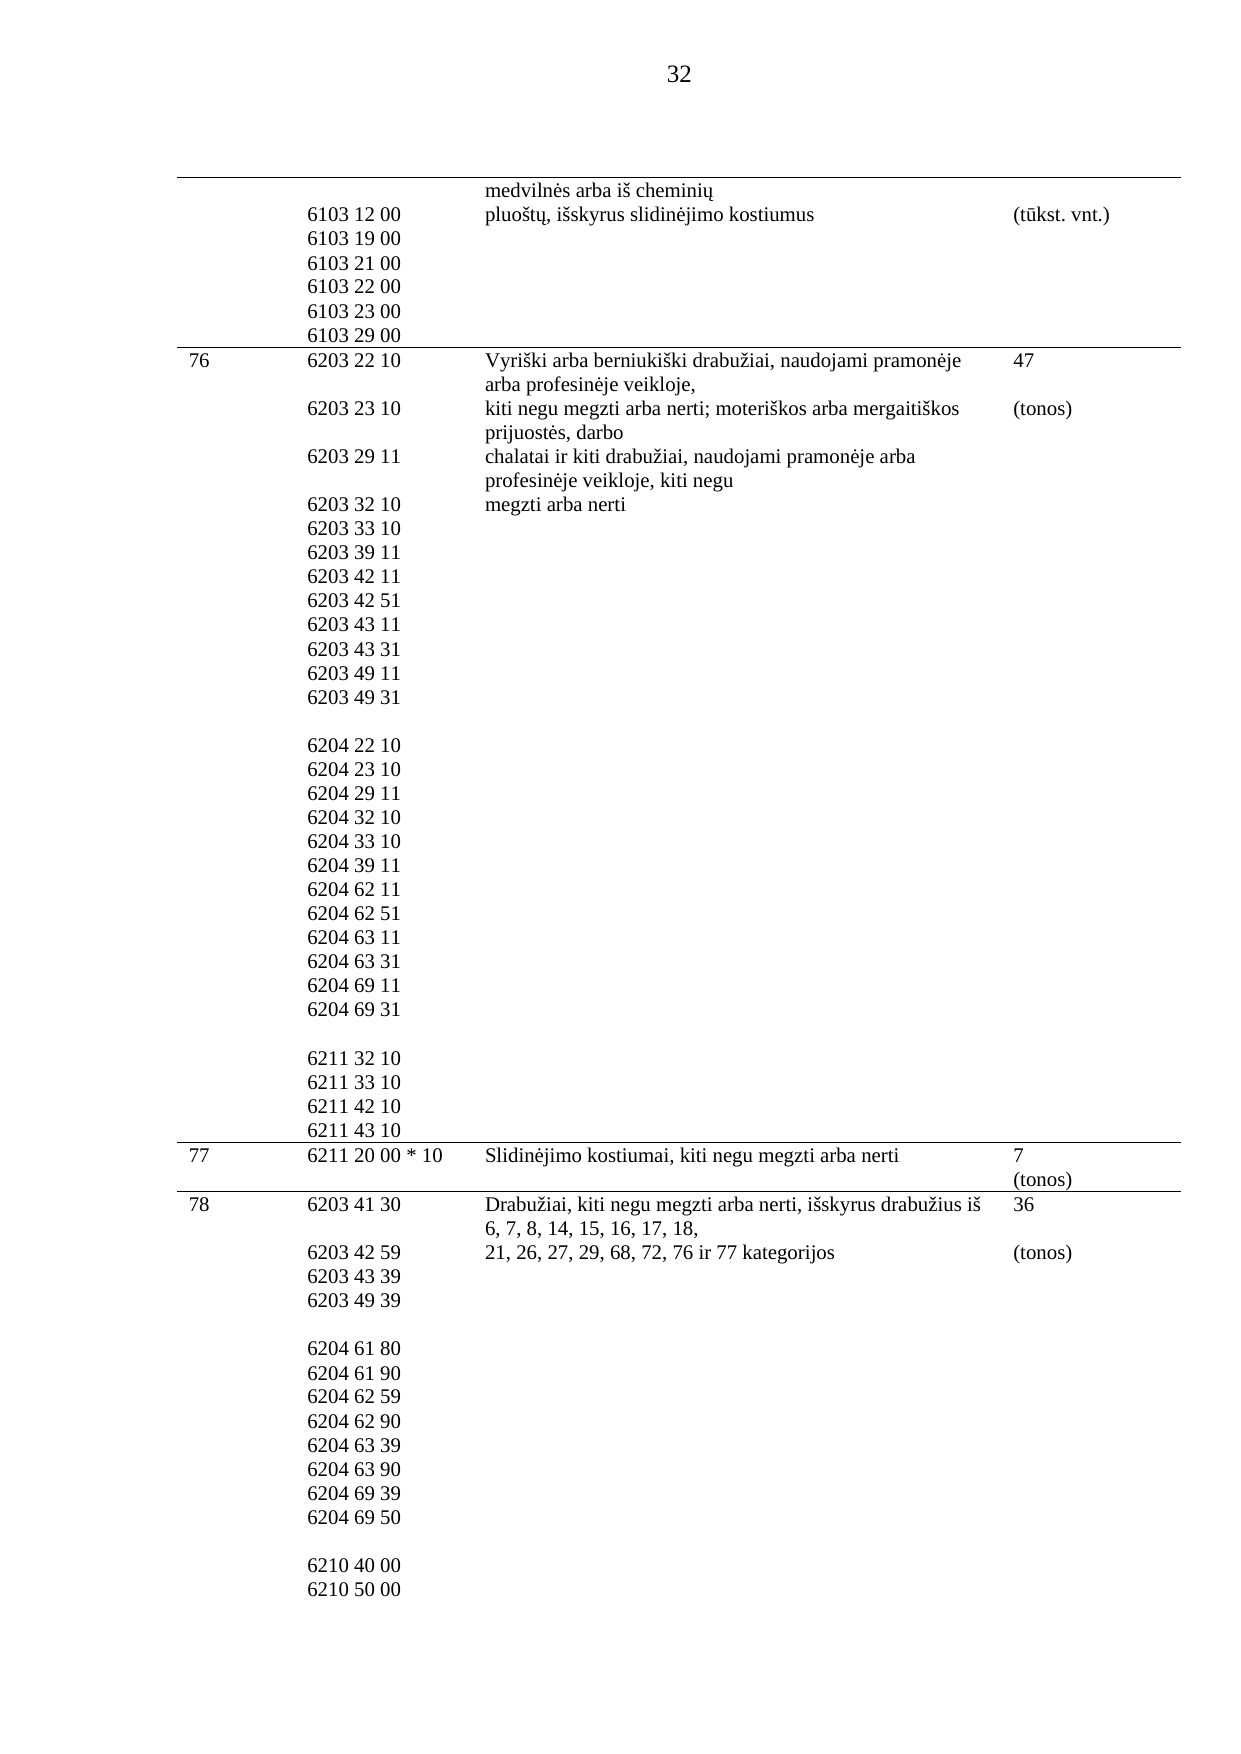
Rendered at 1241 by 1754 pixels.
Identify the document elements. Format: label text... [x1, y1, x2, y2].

table_cell chalatai ir kiti drabužiai, naudojami pramonėje arba profesinėje veikloje, kiti negu [474, 444, 1002, 492]
table_cell [296, 1529, 473, 1553]
table_cell [1002, 1070, 1181, 1094]
table_cell [474, 1385, 1002, 1408]
table_cell [1002, 226, 1181, 250]
table_cell Vyriški arba berniukiški drabužiai, naudojami pramonėje arba profesinėje veikloje, [474, 348, 1002, 396]
table_cell [177, 853, 296, 877]
table_cell 6204 69 11 [296, 973, 473, 997]
table_cell 6204 39 11 [296, 853, 473, 877]
table_cell [1002, 516, 1181, 540]
table_cell [474, 709, 1002, 733]
table_cell [177, 757, 296, 781]
table_cell [474, 1457, 1002, 1481]
table_cell 6203 41 30 [296, 1192, 473, 1240]
table_cell [177, 299, 296, 323]
table_cell [474, 805, 1002, 829]
table_cell [474, 1601, 1002, 1625]
table_cell [1002, 613, 1181, 636]
table_cell [474, 685, 1002, 709]
table_cell [296, 178, 473, 202]
table_cell 6103 23 00 [296, 299, 473, 323]
table_cell [474, 1553, 1002, 1577]
table_cell [474, 1336, 1002, 1360]
table_cell [474, 1505, 1002, 1529]
table_cell [177, 1288, 296, 1312]
table_cell [1002, 1433, 1181, 1457]
table_cell [1002, 1264, 1181, 1288]
table_cell [474, 564, 1002, 588]
table_cell 7 [1002, 1143, 1181, 1167]
table_cell [1002, 636, 1181, 661]
table_cell [177, 1601, 296, 1625]
table_cell medvilnės arba iš cheminių [474, 178, 1002, 202]
table_cell [1002, 1577, 1181, 1601]
table_cell [1002, 250, 1181, 274]
table_cell [1002, 733, 1181, 757]
table_cell Drabužiai, kiti negu megzti arba nerti, išskyrus drabužius iš 6, 7, 8, 14, 15, 16, 17, 18, [474, 1192, 1002, 1240]
table_cell [177, 613, 296, 636]
table_cell [177, 1409, 296, 1433]
table_cell [177, 178, 296, 202]
table_cell 6211 33 10 [296, 1070, 473, 1094]
table_cell [474, 1409, 1002, 1433]
table_cell [474, 250, 1002, 274]
table_cell [1002, 949, 1181, 973]
table_cell [1002, 1385, 1181, 1408]
table_cell [177, 709, 296, 733]
table_cell [1002, 901, 1181, 925]
table_cell 6204 62 51 [296, 901, 473, 925]
table_cell pluoštų, išskyrus slidinėjimo kostiumus [474, 202, 1002, 226]
table_cell [474, 1577, 1002, 1601]
table_cell [177, 516, 296, 540]
table_cell [1002, 998, 1181, 1021]
table_cell [177, 564, 296, 588]
table_cell [474, 661, 1002, 684]
table_cell [177, 1021, 296, 1046]
table_cell 77 [177, 1143, 296, 1167]
table_cell 6203 43 11 [296, 613, 473, 636]
table_cell [296, 1601, 473, 1625]
table_cell [1002, 492, 1181, 516]
table_cell 6203 42 51 [296, 588, 473, 612]
table_cell [1002, 540, 1181, 564]
table_cell [177, 733, 296, 757]
table_cell 6203 43 31 [296, 636, 473, 661]
table_cell [296, 1167, 473, 1191]
table_cell [1002, 973, 1181, 997]
table_cell [177, 1433, 296, 1457]
table_cell [177, 275, 296, 298]
table_cell 6211 20 00 * 10 [296, 1143, 473, 1167]
table_cell [1002, 781, 1181, 805]
table_cell [177, 1336, 296, 1360]
table_cell 6203 49 11 [296, 661, 473, 684]
table_cell [474, 516, 1002, 540]
table_cell [1002, 757, 1181, 781]
table_cell 6203 39 11 [296, 540, 473, 564]
table_cell (tonos) [1002, 396, 1181, 444]
table_cell [1002, 1336, 1181, 1360]
table_cell [1002, 1094, 1181, 1118]
table_cell 6204 69 50 [296, 1505, 473, 1529]
table_cell [1002, 1118, 1181, 1142]
table_cell [1002, 1312, 1181, 1336]
table_cell [474, 1360, 1002, 1384]
table_cell [474, 540, 1002, 564]
table_cell 6203 22 10 [296, 348, 473, 396]
table_cell (tonos) [1002, 1167, 1181, 1191]
table_cell [474, 1167, 1002, 1191]
table_cell [177, 1094, 296, 1118]
table_cell [177, 1264, 296, 1288]
table_cell 6203 42 59 [296, 1240, 473, 1264]
table_cell 6204 69 31 [296, 998, 473, 1021]
table_cell 6204 63 11 [296, 925, 473, 949]
table_cell 6210 40 00 [296, 1553, 473, 1577]
table_cell 6203 32 10 [296, 492, 473, 516]
table_cell 6103 22 00 [296, 275, 473, 298]
table_cell [177, 1240, 296, 1264]
table_cell [177, 829, 296, 853]
table_cell [474, 323, 1002, 347]
table_cell 6204 62 59 [296, 1385, 473, 1408]
table_cell [177, 444, 296, 492]
table_cell [1002, 275, 1181, 298]
table_cell [1002, 299, 1181, 323]
table_cell 6204 61 80 [296, 1336, 473, 1360]
table_cell [177, 250, 296, 274]
table_cell [474, 998, 1002, 1021]
table_cell [1002, 444, 1181, 492]
table_cell [177, 396, 296, 444]
table_cell [474, 1046, 1002, 1069]
table_cell [177, 877, 296, 901]
table_cell [1002, 564, 1181, 588]
table_cell [1002, 1046, 1181, 1069]
table_cell [474, 1021, 1002, 1046]
table_cell [1002, 1481, 1181, 1505]
table_cell [1002, 1529, 1181, 1553]
table_cell 6203 43 39 [296, 1264, 473, 1288]
table_cell 6203 29 11 [296, 444, 473, 492]
table_cell [1002, 661, 1181, 684]
table_cell [177, 805, 296, 829]
table_cell [177, 636, 296, 661]
table_cell 6203 49 31 [296, 685, 473, 709]
table_cell [177, 901, 296, 925]
table_cell [177, 1553, 296, 1577]
table_cell [177, 1457, 296, 1481]
table_cell [177, 1046, 296, 1069]
table_cell [474, 781, 1002, 805]
table_cell [177, 998, 296, 1021]
table_cell [474, 757, 1002, 781]
table_cell [177, 1505, 296, 1529]
table_cell 6103 21 00 [296, 250, 473, 274]
table_cell [177, 661, 296, 684]
table_cell 6210 50 00 [296, 1577, 473, 1601]
table_cell [474, 973, 1002, 997]
table_cell [474, 949, 1002, 973]
table_cell 47 [1002, 348, 1181, 396]
table_cell [1002, 805, 1181, 829]
table_cell [177, 1070, 296, 1094]
table_cell [1002, 178, 1181, 202]
table_cell 36 [1002, 1192, 1181, 1240]
table_cell [177, 1577, 296, 1601]
table_cell [177, 1385, 296, 1408]
table_cell [177, 202, 296, 226]
table_cell [1002, 588, 1181, 612]
table_cell [1002, 1505, 1181, 1529]
table_cell [177, 492, 296, 516]
table_cell [177, 781, 296, 805]
table_cell [1002, 685, 1181, 709]
table_cell [177, 588, 296, 612]
table_cell [177, 973, 296, 997]
table_cell 6204 33 10 [296, 829, 473, 853]
table_cell 6103 29 00 [296, 323, 473, 347]
table_cell [177, 1360, 296, 1384]
table_cell [474, 1264, 1002, 1288]
table_cell [1002, 1553, 1181, 1577]
table_cell 6103 19 00 [296, 226, 473, 250]
table_cell [474, 1529, 1002, 1553]
table_cell [296, 1021, 473, 1046]
table_cell [474, 275, 1002, 298]
table_cell [474, 829, 1002, 853]
table_cell 6203 49 39 [296, 1288, 473, 1312]
table_cell 6204 69 39 [296, 1481, 473, 1505]
table_cell 6211 42 10 [296, 1094, 473, 1118]
table_cell 6211 32 10 [296, 1046, 473, 1069]
table_cell [1002, 853, 1181, 877]
table_cell 6204 32 10 [296, 805, 473, 829]
table_cell [474, 1481, 1002, 1505]
table_cell [177, 1167, 296, 1191]
table_cell [474, 853, 1002, 877]
table_cell [474, 613, 1002, 636]
table_cell [177, 925, 296, 949]
table_cell [177, 1118, 296, 1142]
table_cell 6204 63 90 [296, 1457, 473, 1481]
table_cell [474, 1118, 1002, 1142]
table_cell [1002, 1409, 1181, 1433]
table_cell 21, 26, 27, 29, 68, 72, 76 ir 77 kategorijos [474, 1240, 1002, 1264]
table_cell [474, 588, 1002, 612]
table_cell [474, 1094, 1002, 1118]
table_cell 78 [177, 1192, 296, 1240]
table_cell [1002, 1288, 1181, 1312]
table_cell 6203 33 10 [296, 516, 473, 540]
table_cell [177, 1481, 296, 1505]
table_cell [177, 685, 296, 709]
table_cell [177, 540, 296, 564]
table_cell [1002, 1457, 1181, 1481]
table_cell 6204 63 31 [296, 949, 473, 973]
table_cell [474, 733, 1002, 757]
table_cell [177, 323, 296, 347]
table_cell 6203 42 11 [296, 564, 473, 588]
table_cell (tūkst. vnt.) [1002, 202, 1181, 226]
table_cell [1002, 925, 1181, 949]
table_cell [474, 1288, 1002, 1312]
table_cell 76 [177, 348, 296, 396]
table_cell 6204 22 10 [296, 733, 473, 757]
table_cell [474, 1312, 1002, 1336]
table_cell [474, 226, 1002, 250]
table_cell [1002, 323, 1181, 347]
table_cell [1002, 709, 1181, 733]
table_cell 6204 61 90 [296, 1360, 473, 1384]
table_cell 6211 43 10 [296, 1118, 473, 1142]
table_cell 6103 12 00 [296, 202, 473, 226]
table_cell [474, 1433, 1002, 1457]
table_cell [474, 877, 1002, 901]
table_cell 6204 62 90 [296, 1409, 473, 1433]
table_cell [1002, 1360, 1181, 1384]
table_cell 6203 23 10 [296, 396, 473, 444]
table_cell [177, 1529, 296, 1553]
table_cell [177, 949, 296, 973]
table_cell [296, 709, 473, 733]
table_cell [474, 901, 1002, 925]
table_cell 6204 23 10 [296, 757, 473, 781]
table_cell [1002, 829, 1181, 853]
table_cell 6204 29 11 [296, 781, 473, 805]
table_cell kiti negu megzti arba nerti; moteriškos arba mergaitiškos prijuostės, darbo [474, 396, 1002, 444]
table_cell [474, 636, 1002, 661]
table_cell 6204 62 11 [296, 877, 473, 901]
table_cell [296, 1312, 473, 1336]
table_cell [177, 226, 296, 250]
table_cell 6204 63 39 [296, 1433, 473, 1457]
table_cell [1002, 1021, 1181, 1046]
table_cell [474, 299, 1002, 323]
table_cell megzti arba nerti [474, 492, 1002, 516]
table_cell [474, 1070, 1002, 1094]
table_cell [177, 1312, 296, 1336]
table_cell [1002, 1601, 1181, 1625]
table_cell [1002, 877, 1181, 901]
table_cell (tonos) [1002, 1240, 1181, 1264]
table_cell [474, 925, 1002, 949]
table_cell Slidinėjimo kostiumai, kiti negu megzti arba nerti [474, 1143, 1002, 1167]
